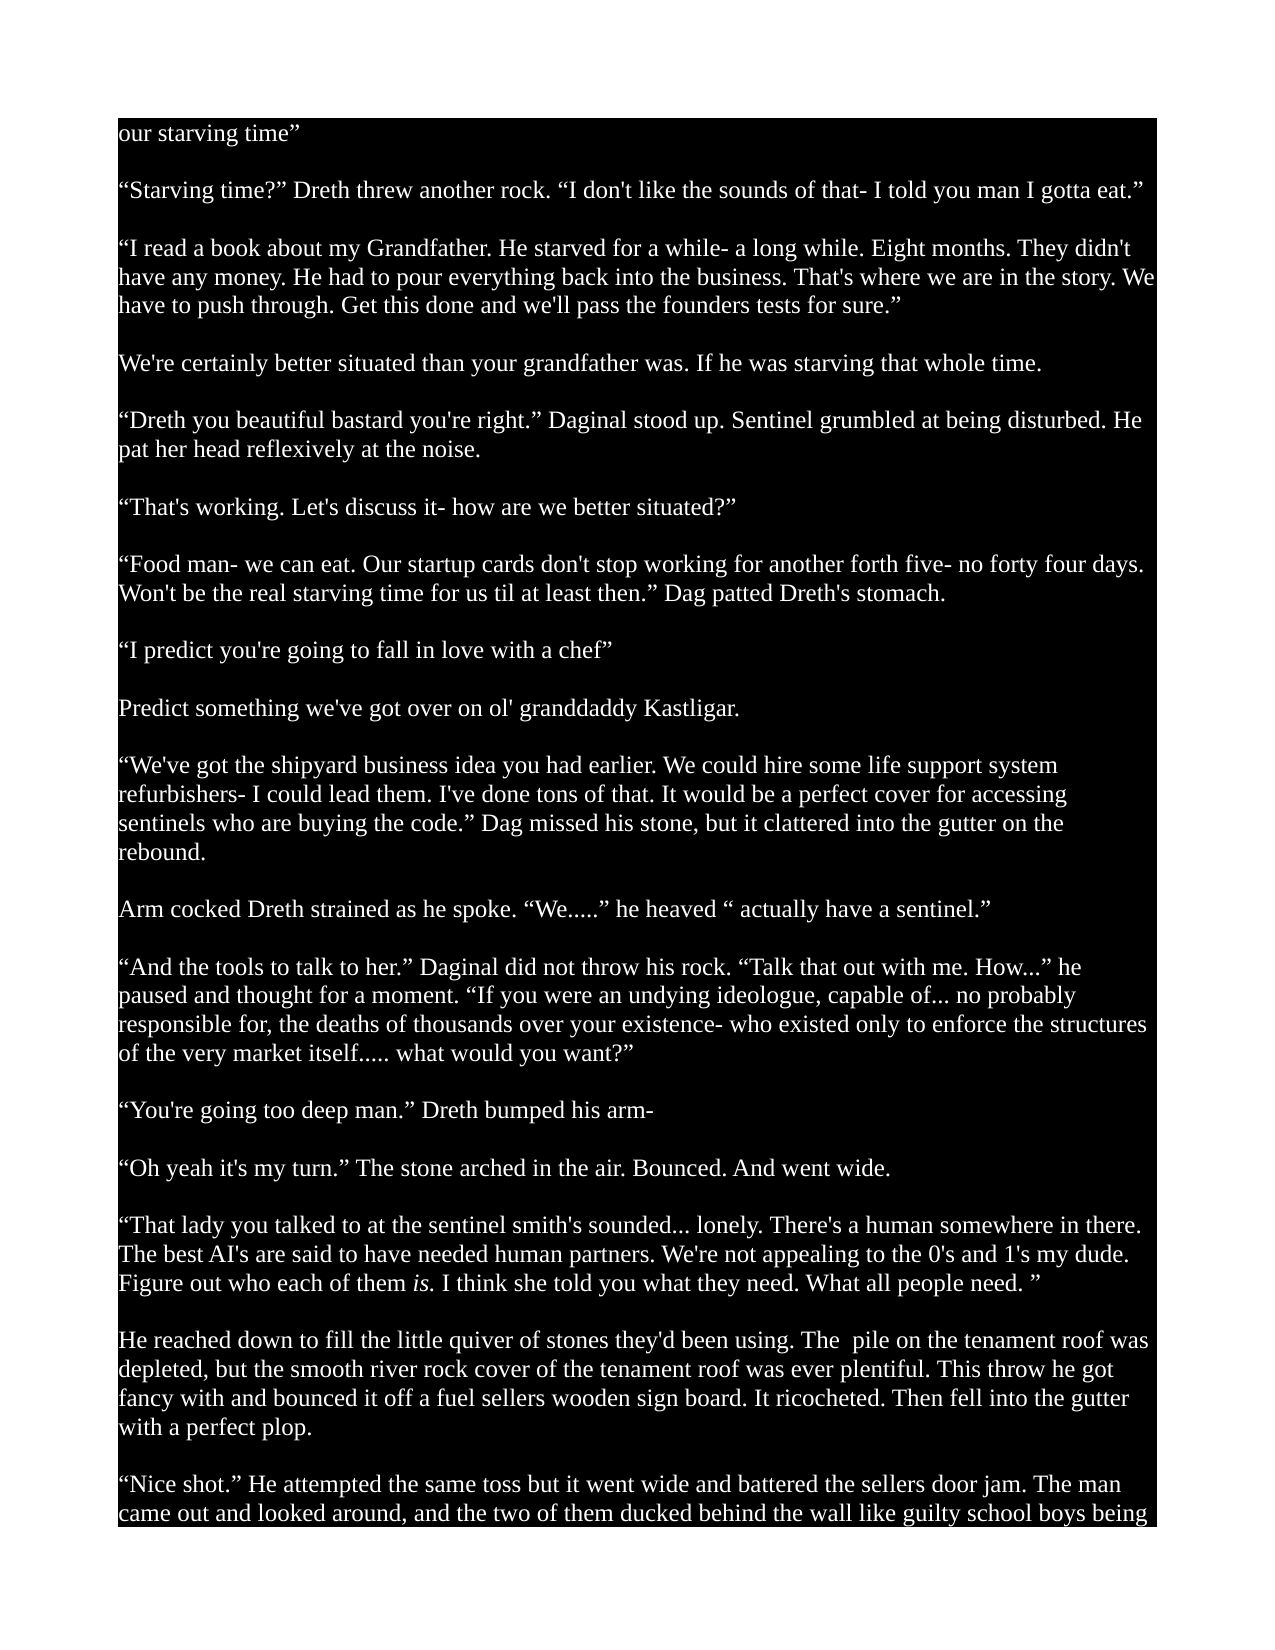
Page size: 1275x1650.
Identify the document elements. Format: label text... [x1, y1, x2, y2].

text “That lady you talked to at the sentinel smith's sounded... lonely. There's a human somewhere in there. The best AI's are said to have needed human partners. We're not appealing to the 0's and 1's my dude. Figure out who each of them is. I think she told you what they need. What all people need. ” He reached down to fill the little quiver of stones they'd been using. The pile on the tenament roof was depleted, but the smooth river rock cover of the tenament roof was ever plentiful. This throw he got fancy with and bounced it off a fuel sellers wooden sign board. It ricocheted. Then fell into the gutter with a perfect plop. [118, 1211, 1157, 1441]
text “I read a book about my Grandfather. He starved for a while- a long while. Eight months. They didn't have any money. He had to pour everything back into the business. That's where we are in the story. We have to push through. Get this done and we'll pass the founders tests for sure.” [118, 233, 1157, 319]
text We're certainly better situated than your grandfather was. If he was starving that whole time. “Dreth you beautiful bastard you're right.” Daginal stood up. Sentinel grumbled at being disturbed. He pat her head reflexively at the noise. [118, 348, 1157, 463]
text “That's working. Let's discuss it- how are we better situated?” “Food man- we can eat. Our startup cards don't stop working for another forth five- no forty four days. Won't be the real starving time for us til at least then.” Dag patted Dreth's stomach. “I predict you're going to fall in love with a chef” [118, 492, 1157, 664]
text “You're going too deep man.” Dreth bumped his arm- “Oh yeah it's my turn.” The stone arched in the air. Bounced. And went wide. [118, 1096, 1157, 1182]
text “Nice shot.” He attempted the same toss but it went wide and battered the sellers door jam. The man came out and looked around, and the two of them ducked behind the wall like guilty school boys being [118, 1469, 1157, 1527]
text Predict something we've got over on ol' granddaddy Kastligar. [118, 693, 1157, 722]
text “We've got the shipyard business idea you had earlier. We could hire some life support system refurbishers- I could lead them. I've done tons of that. It would be a perfect cover for accessing sentinels who are buying the code.” Dag missed his stone, but it clattered into the gutter on the rebound. [118, 751, 1157, 866]
text “And the tools to talk to her.” Daginal did not throw his rock. “Talk that out with me. How...” he paused and thought for a moment. “If you were an undying ideologue, capable of... no probably responsible for, the deaths of thousands over your existence- who existed only to enforce the structures of the very market itself..... what would you want?” [118, 952, 1157, 1067]
text Arm cocked Dreth strained as he spoke. “We.....” he heaved “ actually have a sentinel.” [118, 894, 1157, 923]
text our starving time” “Starving time?” Dreth threw another rock. “I don't like the sounds of that- I told you man I gotta eat.” [118, 118, 1157, 204]
